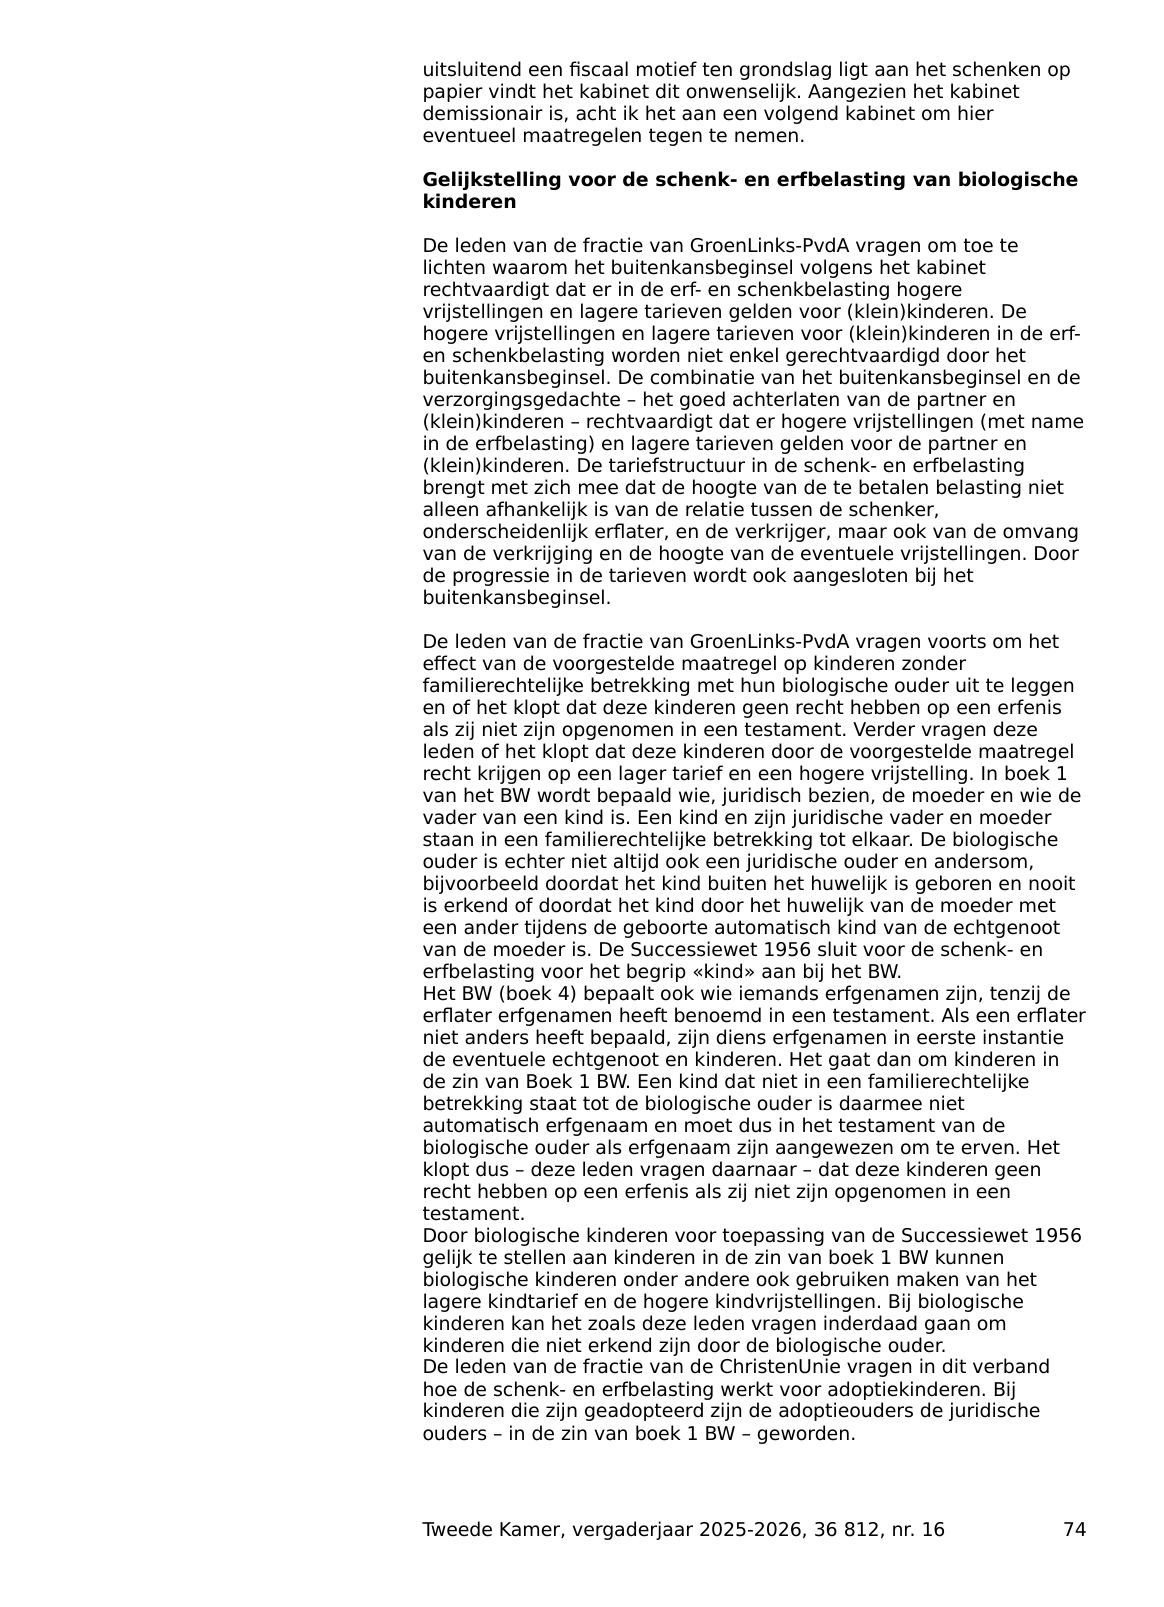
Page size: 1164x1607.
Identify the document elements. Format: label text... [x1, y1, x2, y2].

subtitle Gelijkstelling voor de schenk- en erfbelasting van biologische kinderen [422, 169, 1087, 213]
text De leden van de fractie van de ChristenUnie vragen in dit verband hoe de schenk- en erfbelasting werkt voor adoptiekinderen. Bij kinderen die zijn geadopteerd zijn de adoptieouders de juridische ouders – in de zin van boek 1 BW – geworden. [422, 1356, 1087, 1444]
text Door biologische kinderen voor toepassing van de Successiewet 1956 gelijk te stellen aan kinderen in de zin van boek 1 BW kunnen biologische kinderen onder andere ook gebruiken maken van het lagere kindtarief en de hogere kindvrijstellingen. Bij biologische kinderen kan het zoals deze leden vragen inderdaad gaan om kinderen die niet erkend zijn door de biologische ouder. [422, 1224, 1087, 1356]
text uitsluitend een fiscaal motief ten grondslag ligt aan het schenken op papier vindt het kabinet dit onwenselijk. Aangezien het kabinet demissionair is, acht ik het aan een volgend kabinet om hier eventueel maatregelen tegen te nemen. [422, 59, 1087, 147]
text De leden van de fractie van GroenLinks-PvdA vragen om toe te lichten waarom het buitenkansbeginsel volgens het kabinet rechtvaardigt dat er in de erf- en schenkbelasting hogere vrijstellingen en lagere tarieven gelden voor (klein)kinderen. De hogere vrijstellingen en lagere tarieven voor (klein)kinderen in de erf- en schenkbelasting worden niet enkel gerechtvaardigd door het buitenkansbeginsel. De combinatie van het buitenkansbeginsel en de verzorgingsgedachte – het goed achterlaten van de partner en (klein)kinderen – rechtvaardigt dat er hogere vrijstellingen (met name in de erfbelasting) en lagere tarieven gelden voor de partner en (klein)kinderen. De tariefstructuur in de schenk- en erfbelasting brengt met zich mee dat de hoogte van de te betalen belasting niet alleen afhankelijk is van de relatie tussen de schenker, onderscheidenlijk erflater, en de verkrijger, maar ook van de omvang van de verkrijging en de hoogte van de eventuele vrijstellingen. Door de progressie in de tarieven wordt ook aangesloten bij het buitenkansbeginsel. [422, 235, 1087, 609]
text De leden van de fractie van GroenLinks-PvdA vragen voorts om het effect van de voorgestelde maatregel op kinderen zonder familierechtelijke betrekking met hun biologische ouder uit te leggen en of het klopt dat deze kinderen geen recht hebben op een erfenis als zij niet zijn opgenomen in een testament. Verder vragen deze leden of het klopt dat deze kinderen door de voorgestelde maatregel recht krijgen op een lager tarief en een hogere vrijstelling. In boek 1 van het BW wordt bepaald wie, juridisch bezien, de moeder en wie de vader van een kind is. Een kind en zijn juridische vader en moeder staan in een familierechtelijke betrekking tot elkaar. De biologische ouder is echter niet altijd ook een juridische ouder en andersom, bijvoorbeeld doordat het kind buiten het huwelijk is geboren en nooit is erkend of doordat het kind door het huwelijk van de moeder met een ander tijdens de geboorte automatisch kind van de echtgenoot van de moeder is. De Successiewet 1956 sluit voor de schenk- en erfbelasting voor het begrip «kind» aan bij het BW. [422, 631, 1087, 983]
text Het BW (boek 4) bepaalt ook wie iemands erfgenamen zijn, tenzij de erflater erfgenamen heeft benoemd in een testament. Als een erflater niet anders heeft bepaald, zijn diens erfgenamen in eerste instantie de eventuele echtgenoot en kinderen. Het gaat dan om kinderen in de zin van Boek 1 BW. Een kind dat niet in een familierechtelijke betrekking staat tot de biologische ouder is daarmee niet automatisch erfgenaam en moet dus in het testament van de biologische ouder als erfgenaam zijn aangewezen om te erven. Het klopt dus – deze leden vragen daarnaar – dat deze kinderen geen recht hebben op een erfenis als zij niet zijn opgenomen in een testament. [422, 983, 1087, 1224]
